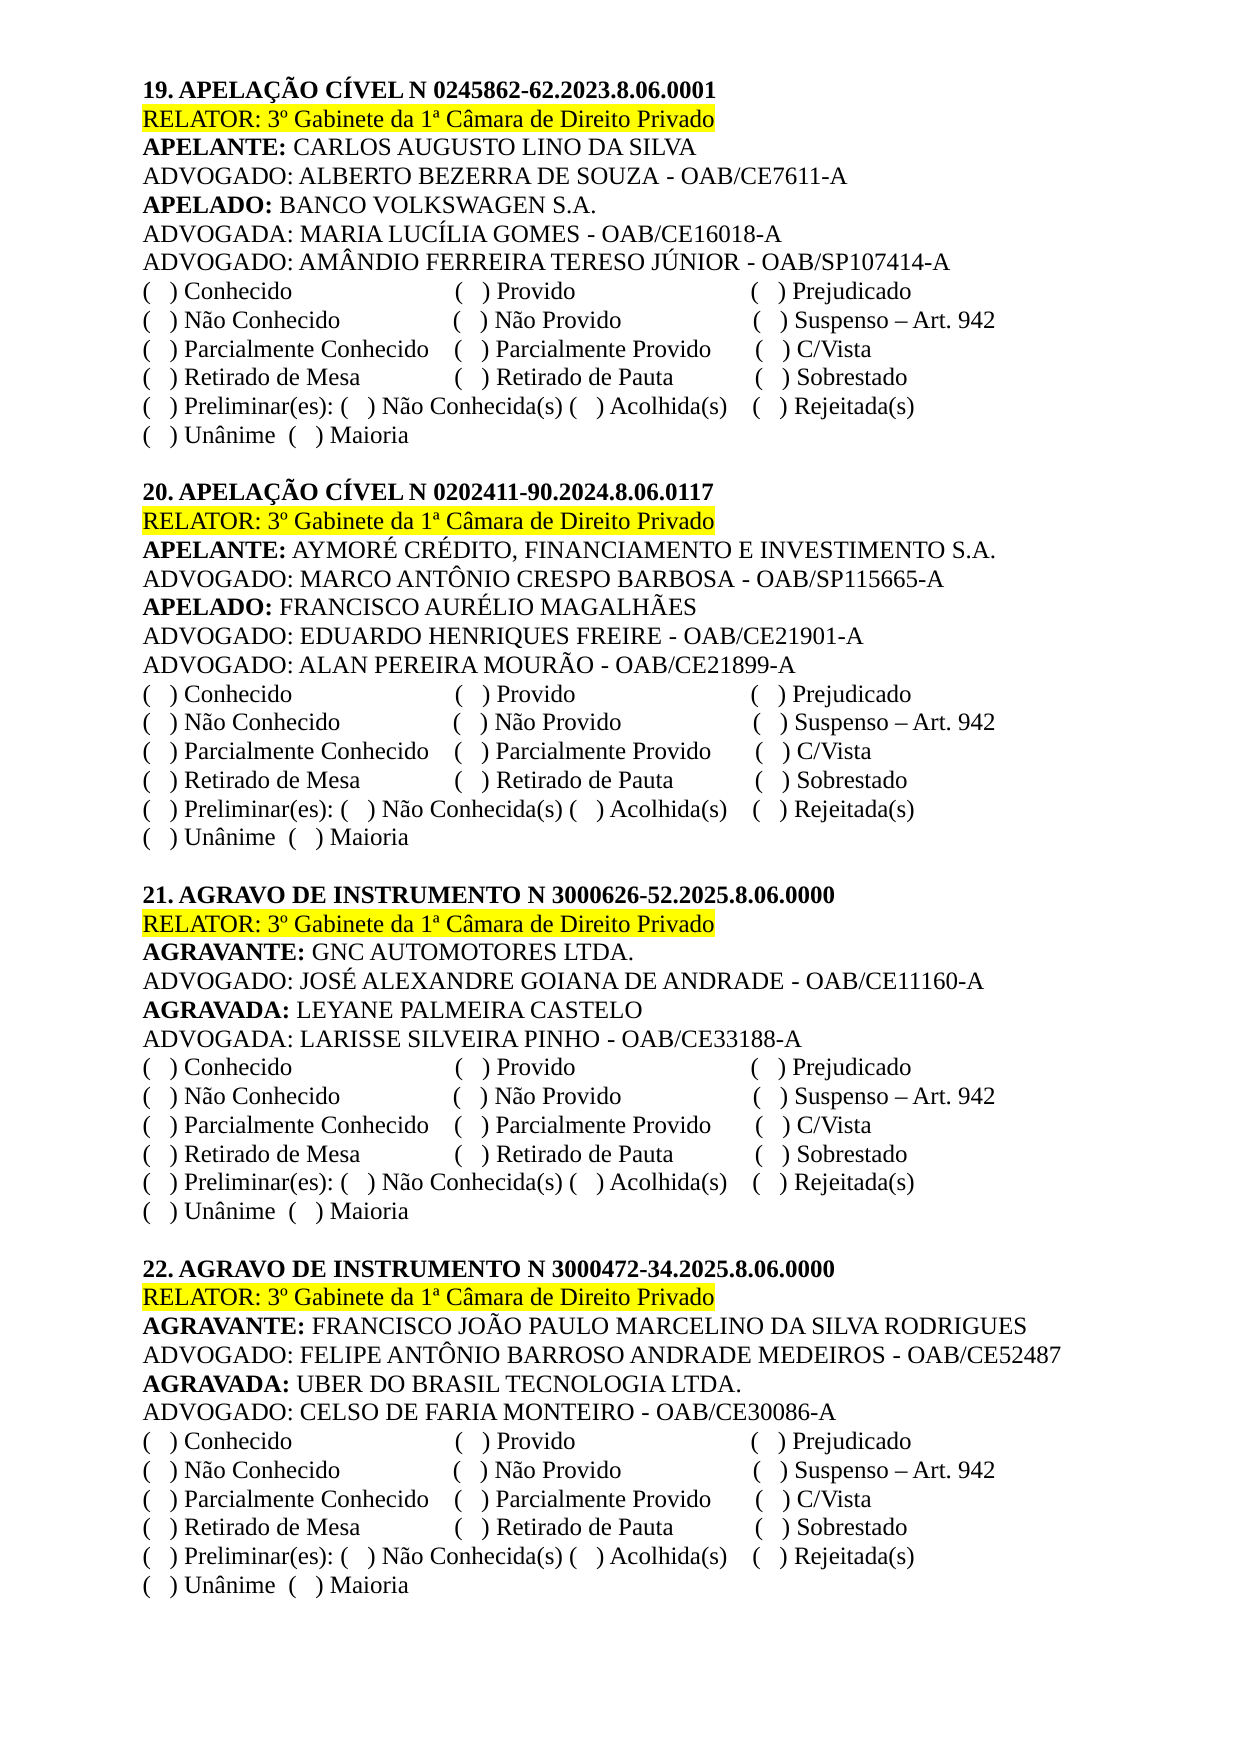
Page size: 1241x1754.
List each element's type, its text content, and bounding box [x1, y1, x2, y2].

text ( ) Parcialmente Conhecido ( ) Parcialmente Provido ( ) C/Vista [142, 736, 1141, 765]
text ( ) Parcialmente Conhecido ( ) Parcialmente Provido ( ) C/Vista [142, 334, 1141, 362]
text ( ) Unânime ( ) Maioria 22. AGRAVO DE INSTRUMENTO N 3000472-34.2025.8.06.0000 RELATOR: 3º Gabinete da 1ª Câmara de Direito Privado AGRAVANTE: FRANCISCO JOÃO PAULO MARCELINO DA SILVA RODRIGUES ADVOGADO: FELIPE ANTÔNIO BARROSO ANDRADE MEDEIROS - OAB/CE52487 AGRAVADA: UBER DO BRASIL TECNOLOGIA LTDA. ADVOGADO: CELSO DE FARIA MONTEIRO - OAB/CE30086-A ( ) Conhecido ( ) Provido ( ) Prejudicado [142, 1196, 1141, 1455]
text ( ) Não Conhecido ( ) Não Provido ( ) Suspenso – Art. 942 [142, 1455, 1141, 1484]
text ( ) Retirado de Mesa ( ) Retirado de Pauta ( ) Sobrestado [142, 1139, 1141, 1167]
text ( ) Retirado de Mesa ( ) Retirado de Pauta ( ) Sobrestado [142, 362, 1141, 391]
text ( ) Unânime ( ) Maioria [142, 1570, 1141, 1627]
text ( ) Retirado de Mesa ( ) Retirado de Pauta ( ) Sobrestado [142, 1512, 1141, 1541]
text ( ) Preliminar(es): ( ) Não Conhecida(s) ( ) Acolhida(s) ( ) Rejeitada(s) [142, 1541, 1141, 1570]
text ( ) Retirado de Mesa ( ) Retirado de Pauta ( ) Sobrestado [142, 765, 1141, 794]
text ( ) Não Conhecido ( ) Não Provido ( ) Suspenso – Art. 942 [142, 707, 1141, 736]
text ( ) Não Conhecido ( ) Não Provido ( ) Suspenso – Art. 942 [142, 305, 1141, 334]
text ( ) Preliminar(es): ( ) Não Conhecida(s) ( ) Acolhida(s) ( ) Rejeitada(s) [142, 391, 1141, 420]
text ( ) Parcialmente Conhecido ( ) Parcialmente Provido ( ) C/Vista [142, 1110, 1141, 1139]
text ( ) Preliminar(es): ( ) Não Conhecida(s) ( ) Acolhida(s) ( ) Rejeitada(s) [142, 794, 1141, 822]
text 21. AGRAVO DE INSTRUMENTO N 3000626-52.2025.8.06.0000 RELATOR: 3º Gabinete da 1ª Câmara de Direito Privado AGRAVANTE: GNC AUTOMOTORES LTDA. ADVOGADO: JOSÉ ALEXANDRE GOIANA DE ANDRADE - OAB/CE11160-A AGRAVADA: LEYANE PALMEIRA CASTELO ADVOGADA: LARISSE SILVEIRA PINHO - OAB/CE33188-A ( ) Conhecido ( ) Provido ( ) Prejudicado [142, 851, 1141, 1081]
text ( ) Unânime ( ) Maioria 20. APELAÇÃO CÍVEL N 0202411-90.2024.8.06.0117 RELATOR: 3º Gabinete da 1ª Câmara de Direito Privado APELANTE: AYMORÉ CRÉDITO, FINANCIAMENTO E INVESTIMENTO S.A. ADVOGADO: MARCO ANTÔNIO CRESPO BARBOSA - OAB/SP115665-A APELADO: FRANCISCO AURÉLIO MAGALHÃES ADVOGADO: EDUARDO HENRIQUES FREIRE - OAB/CE21901-A ADVOGADO: ALAN PEREIRA MOURÃO - OAB/CE21899-A ( ) Conhecido ( ) Provido ( ) Prejudicado [142, 420, 1141, 707]
text ( ) Parcialmente Conhecido ( ) Parcialmente Provido ( ) C/Vista [142, 1484, 1141, 1512]
text ( ) Unânime ( ) Maioria [142, 822, 1141, 851]
text 19. APELAÇÃO CÍVEL N 0245862-62.2023.8.06.0001 RELATOR: 3º Gabinete da 1ª Câmara de Direito Privado APELANTE: CARLOS AUGUSTO LINO DA SILVA ADVOGADO: ALBERTO BEZERRA DE SOUZA - OAB/CE7611-A APELADO: BANCO VOLKSWAGEN S.A. ADVOGADA: MARIA LUCÍLIA GOMES - OAB/CE16018-A ADVOGADO: AMÂNDIO FERREIRA TERESO JÚNIOR - OAB/SP107414-A ( ) Conhecido ( ) Provido ( ) Prejudicado [142, 75, 1141, 305]
text ( ) Não Conhecido ( ) Não Provido ( ) Suspenso – Art. 942 [142, 1081, 1141, 1110]
text ( ) Preliminar(es): ( ) Não Conhecida(s) ( ) Acolhida(s) ( ) Rejeitada(s) [142, 1167, 1141, 1196]
